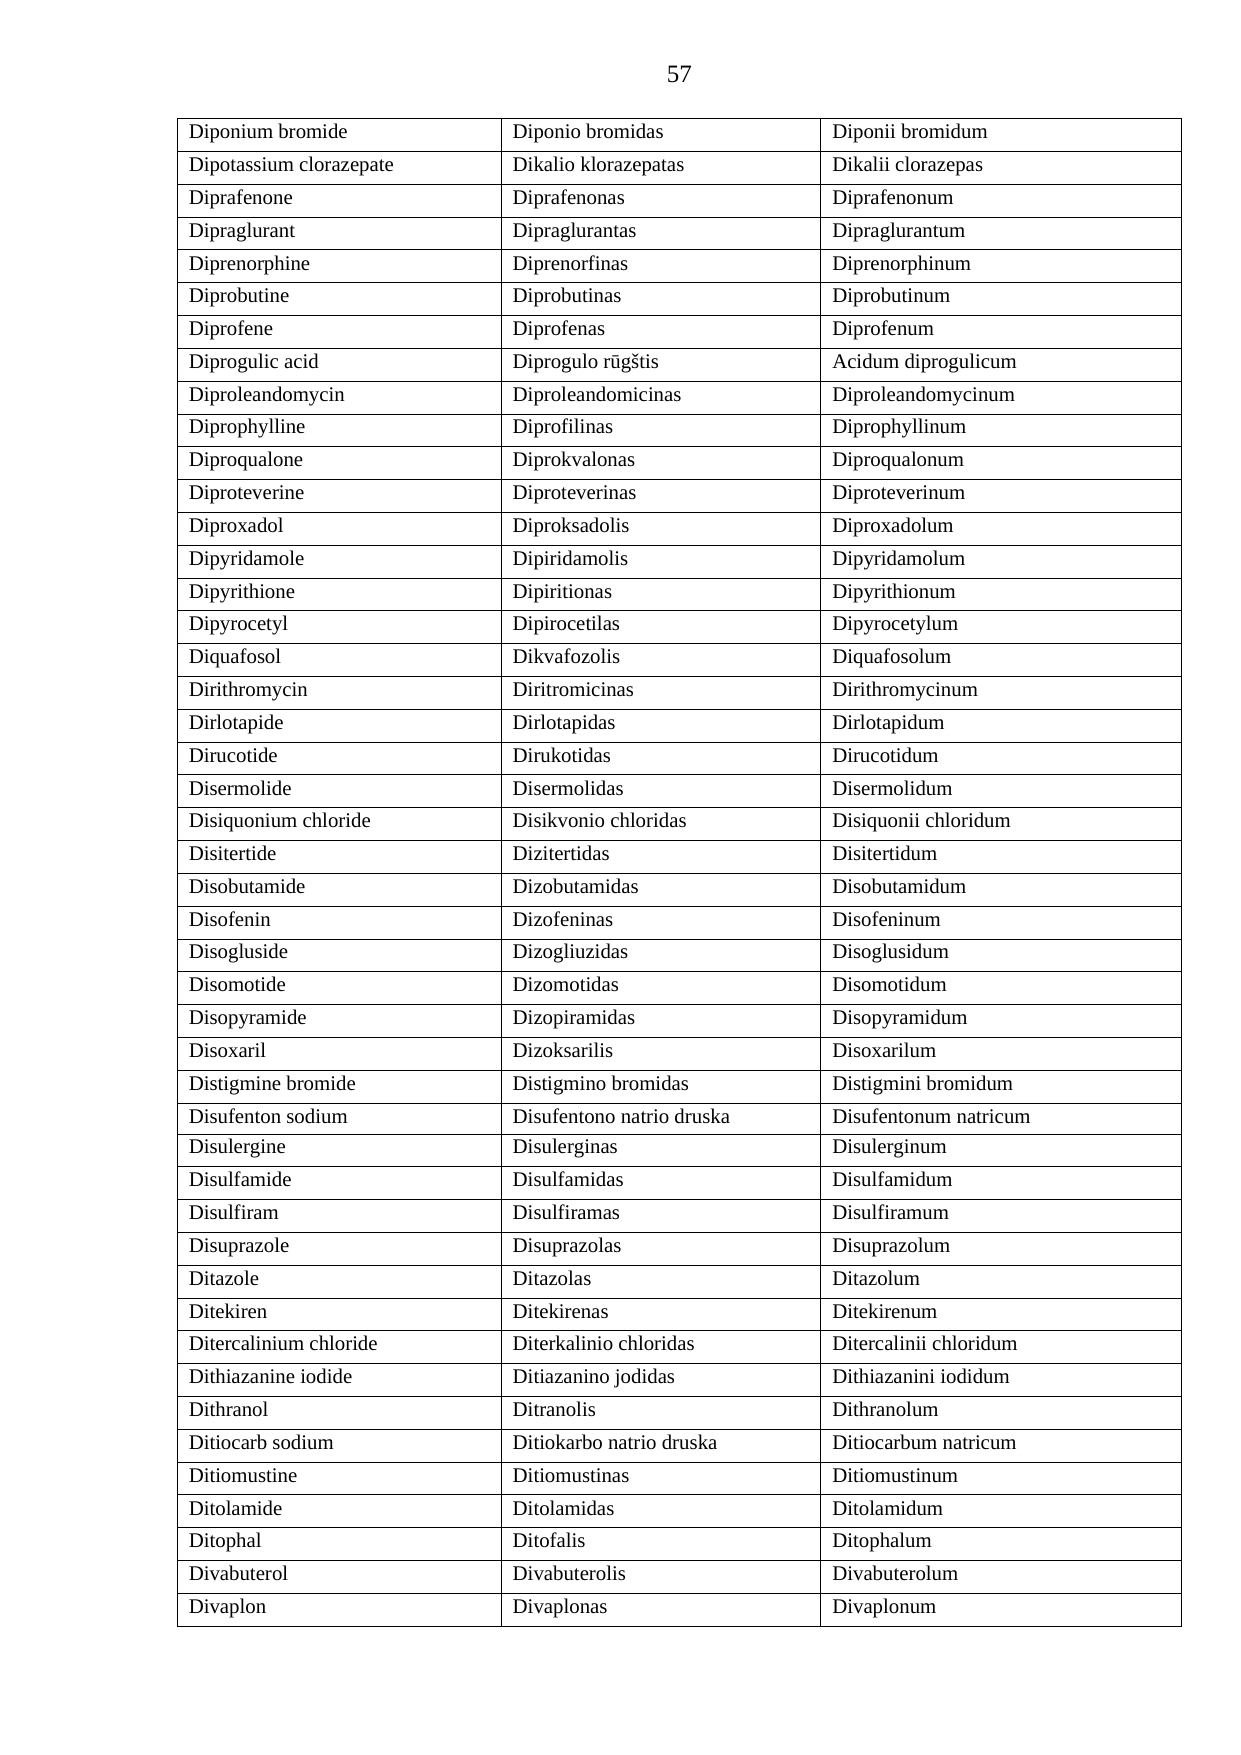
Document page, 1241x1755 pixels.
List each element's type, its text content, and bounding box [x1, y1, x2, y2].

table_cell Dirukotidas [502, 743, 820, 774]
table_cell Diproteverinum [821, 480, 1181, 512]
table_cell Diproleandomicinas [502, 382, 820, 413]
table_cell Diprenorphine [178, 250, 501, 282]
table_cell Ditofalis [502, 1528, 820, 1560]
table_cell Dirlotapidum [821, 710, 1181, 742]
table_cell Dipyrithione [178, 579, 501, 610]
table_cell Ditekirenas [502, 1299, 820, 1330]
table_cell Diquafosol [178, 644, 501, 676]
table_cell Disobutamide [178, 874, 501, 906]
table_cell Diproxadol [178, 513, 501, 545]
table_cell Disoglusidum [821, 940, 1181, 971]
table_cell Distigmini bromidum [821, 1071, 1181, 1102]
table_cell Diproteverinas [502, 480, 820, 512]
table_cell Dizobutamidas [502, 874, 820, 906]
table_cell Disuprazole [178, 1233, 501, 1265]
table_cell Diprofenas [502, 316, 820, 348]
table_cell Disoxarilum [821, 1038, 1181, 1070]
table_cell Disulfamidum [821, 1167, 1181, 1199]
table_cell Diprofenum [821, 316, 1181, 348]
table_cell Ditercalinii chloridum [821, 1331, 1181, 1363]
table_cell Disulfiramas [502, 1200, 820, 1232]
table_cell Ditiokarbo natrio druska [502, 1430, 820, 1462]
table_cell Diprenorfinas [502, 250, 820, 282]
table_cell Ditiomustinas [502, 1463, 820, 1494]
table_cell Disufentono natrio druska [502, 1104, 820, 1133]
table_cell Diprafenonas [502, 185, 820, 217]
table_cell Diprofene [178, 316, 501, 348]
table_cell Diproqualone [178, 447, 501, 479]
table_cell Diprobutinum [821, 283, 1181, 315]
table_cell Diprobutinas [502, 283, 820, 315]
table_cell Dizofeninas [502, 907, 820, 938]
table_cell Diproqualonum [821, 447, 1181, 479]
table_cell Disuprazolas [502, 1233, 820, 1265]
table_cell Diprogulo rūgštis [502, 349, 820, 381]
table_cell Diproleandomycinum [821, 382, 1181, 413]
table_cell Disulfamide [178, 1167, 501, 1199]
table_cell Acidum diprogulicum [821, 349, 1181, 381]
table_cell Dipotassium clorazepate [178, 152, 501, 184]
table_cell Ditiazanino jodidas [502, 1364, 820, 1396]
table_cell Dirucotide [178, 743, 501, 774]
table_cell Diprafenonum [821, 185, 1181, 217]
table_cell Dipyrithionum [821, 579, 1181, 610]
table_cell Disikvonio chloridas [502, 808, 820, 840]
table_cell Dirithromycinum [821, 677, 1181, 709]
table_cell Disiquonii chloridum [821, 808, 1181, 840]
table_cell Diproteverine [178, 480, 501, 512]
table_cell Diponium bromide [178, 119, 501, 151]
table_cell Ditolamidum [821, 1495, 1181, 1527]
table_cell Divabuterolis [502, 1561, 820, 1593]
table_cell Dipyrocetyl [178, 611, 501, 643]
table_cell Disofenin [178, 907, 501, 938]
table_cell Ditazolas [502, 1266, 820, 1297]
table_cell Dipirocetilas [502, 611, 820, 643]
table_cell Disermolide [178, 775, 501, 807]
table_cell Disogluside [178, 940, 501, 971]
table_cell Disoxaril [178, 1038, 501, 1070]
table_cell Distigmine bromide [178, 1071, 501, 1102]
table_cell Dirithromycin [178, 677, 501, 709]
table_cell Ditophalum [821, 1528, 1181, 1560]
table_cell Divaplon [178, 1594, 501, 1626]
table_cell Disufentonum natricum [821, 1104, 1181, 1133]
table_cell Dipyridamolum [821, 546, 1181, 577]
table_cell Disitertide [178, 841, 501, 873]
table_cell Disiquonium chloride [178, 808, 501, 840]
table_cell Dithiazanine iodide [178, 1364, 501, 1396]
table_cell Dipraglurantas [502, 218, 820, 249]
table_cell Diterkalinio chloridas [502, 1331, 820, 1363]
table_cell Dipyridamole [178, 546, 501, 577]
table_cell Dizitertidas [502, 841, 820, 873]
table_cell Disomotide [178, 972, 501, 1004]
table_cell Dipraglurant [178, 218, 501, 249]
table_cell Disermolidum [821, 775, 1181, 807]
table_cell Disulerginas [502, 1135, 820, 1166]
table_cell Ditiomustine [178, 1463, 501, 1494]
table_cell Dithranol [178, 1397, 501, 1429]
table_cell Disermolidas [502, 775, 820, 807]
table_cell Disulfiramum [821, 1200, 1181, 1232]
table_cell Disobutamidum [821, 874, 1181, 906]
table_cell Ditranolis [502, 1397, 820, 1429]
table_cell Divabuterolum [821, 1561, 1181, 1593]
table_cell Distigmino bromidas [502, 1071, 820, 1102]
table_cell Disufenton sodium [178, 1104, 501, 1133]
table_cell Dirlotapidas [502, 710, 820, 742]
table_cell Diquafosolum [821, 644, 1181, 676]
table_cell Divaplonas [502, 1594, 820, 1626]
table_cell Diritromicinas [502, 677, 820, 709]
table_cell Dipyrocetylum [821, 611, 1181, 643]
table_cell Diprobutine [178, 283, 501, 315]
table_cell Dizogliuzidas [502, 940, 820, 971]
table_cell Dipraglurantum [821, 218, 1181, 249]
table_cell Ditiocarbum natricum [821, 1430, 1181, 1462]
table_cell Disofeninum [821, 907, 1181, 938]
table_cell Dikalio klorazepatas [502, 152, 820, 184]
table_cell Disopyramidum [821, 1005, 1181, 1037]
table_cell Ditazolum [821, 1266, 1181, 1297]
table_cell Dithranolum [821, 1397, 1181, 1429]
table_cell Ditercalinium chloride [178, 1331, 501, 1363]
table_cell Diprokvalonas [502, 447, 820, 479]
table_cell Diproleandomycin [178, 382, 501, 413]
table_cell Dikalii clorazepas [821, 152, 1181, 184]
table_cell Ditolamidas [502, 1495, 820, 1527]
table_cell Dizoksarilis [502, 1038, 820, 1070]
table_cell Disopyramide [178, 1005, 501, 1037]
table_cell Diprophyllinum [821, 415, 1181, 446]
table_cell Ditophal [178, 1528, 501, 1560]
table_cell Diprafenone [178, 185, 501, 217]
table_cell Disuprazolum [821, 1233, 1181, 1265]
table_cell Diproksadolis [502, 513, 820, 545]
table_cell Dipiridamolis [502, 546, 820, 577]
table_cell Diponii bromidum [821, 119, 1181, 151]
table_cell Diprenorphinum [821, 250, 1181, 282]
table_cell Dipiritionas [502, 579, 820, 610]
table_cell Dizomotidas [502, 972, 820, 1004]
table_cell Ditiomustinum [821, 1463, 1181, 1494]
table_cell Dirlotapide [178, 710, 501, 742]
table_cell Ditekiren [178, 1299, 501, 1330]
table_cell Disulergine [178, 1135, 501, 1166]
table_cell Disulfamidas [502, 1167, 820, 1199]
table_cell Disomotidum [821, 972, 1181, 1004]
table_cell Ditazole [178, 1266, 501, 1297]
table_cell Ditiocarb sodium [178, 1430, 501, 1462]
table_cell Dirucotidum [821, 743, 1181, 774]
table_cell Disulerginum [821, 1135, 1181, 1166]
table_cell Divabuterol [178, 1561, 501, 1593]
table_cell Dikvafozolis [502, 644, 820, 676]
table_cell Diponio bromidas [502, 119, 820, 151]
table_cell Diprophylline [178, 415, 501, 446]
table_cell Ditekirenum [821, 1299, 1181, 1330]
table_cell Diproxadolum [821, 513, 1181, 545]
table_cell Ditolamide [178, 1495, 501, 1527]
table_cell Divaplonum [821, 1594, 1181, 1626]
table_cell Disulfiram [178, 1200, 501, 1232]
table_cell Dithiazanini iodidum [821, 1364, 1181, 1396]
table_cell Disitertidum [821, 841, 1181, 873]
table_cell Dizopiramidas [502, 1005, 820, 1037]
table_cell Diprofilinas [502, 415, 820, 446]
table_cell Diprogulic acid [178, 349, 501, 381]
